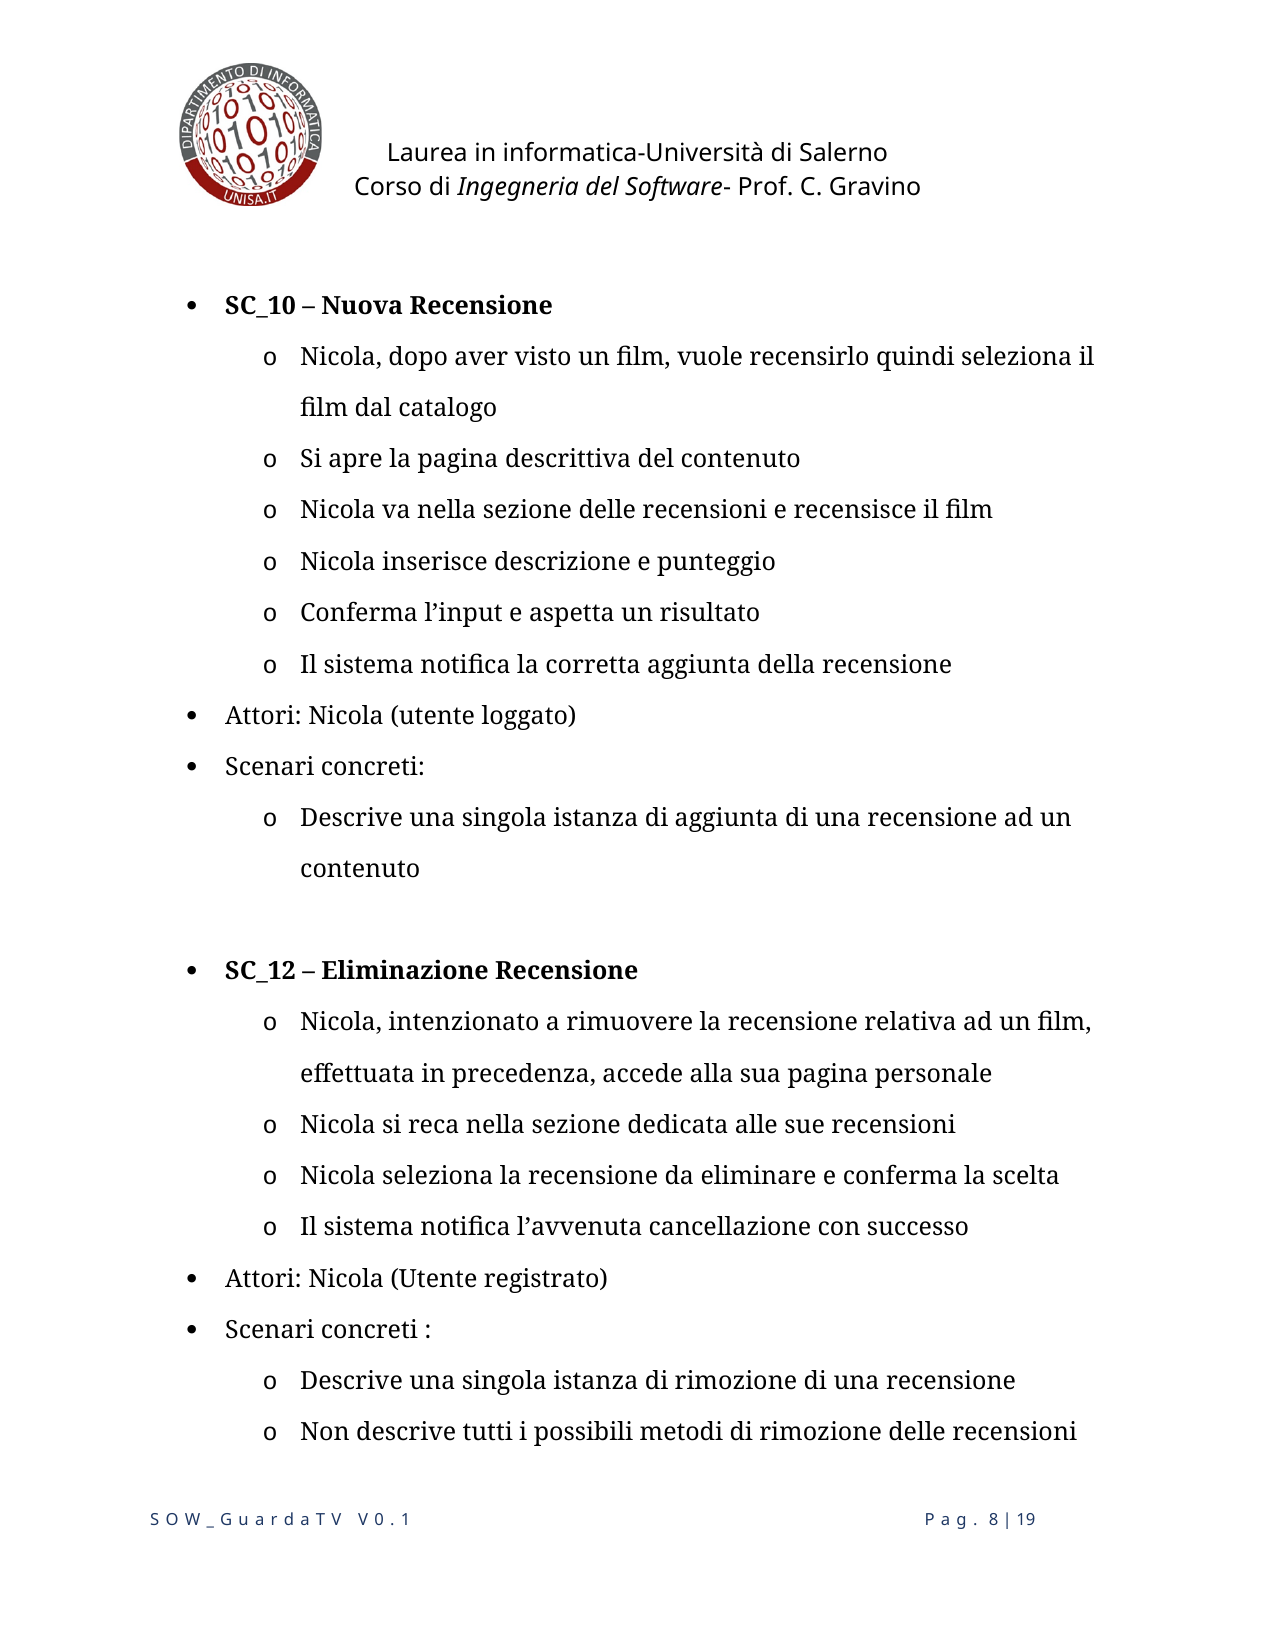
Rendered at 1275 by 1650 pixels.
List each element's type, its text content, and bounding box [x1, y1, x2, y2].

list Descrive una singola istanza di rimozione di una recensione [262, 1362, 1125, 1397]
list Il sistema notifica l’avvenuta cancellazione con successo [262, 1209, 1125, 1243]
list Conferma l’input e aspetta un risultato [262, 595, 1125, 629]
list Scenari concreti: [187, 749, 1125, 783]
list Non descrive tutti i possibili metodi di rimozione delle recensioni [262, 1414, 1125, 1448]
list Nicola, intenzionato a rimuovere la recensione relativa ad un film, effettuata in precedenza, accede alla sua pagina personale [262, 1004, 1125, 1089]
list Attori: Nicola (utente loggato) [187, 698, 1125, 732]
list SC_10 – Nuova Recensione [187, 287, 1125, 322]
list Nicola seleziona la recensione da eliminare e conferma la scelta [262, 1158, 1125, 1192]
list Nicola va nella sezione delle recensioni e recensisce il film [262, 492, 1125, 526]
list Scenari concreti : [187, 1311, 1125, 1346]
list Si apre la pagina descrittiva del contenuto [262, 441, 1125, 475]
list Attori: Nicola (Utente registrato) [187, 1260, 1125, 1294]
list Il sistema notifica la corretta aggiunta della recensione [262, 646, 1125, 681]
list Descrive una singola istanza di aggiunta di una recensione ad un contenuto [262, 800, 1125, 885]
list Nicola, dopo aver visto un film, vuole recensirlo quindi seleziona il film dal catalogo [262, 338, 1125, 424]
list SC_12 – Eliminazione Recensione [187, 953, 1125, 987]
list Nicola inserisce descrizione e punteggio [262, 543, 1125, 578]
list Nicola si reca nella sezione dedicata alle sue recensioni [262, 1106, 1125, 1141]
